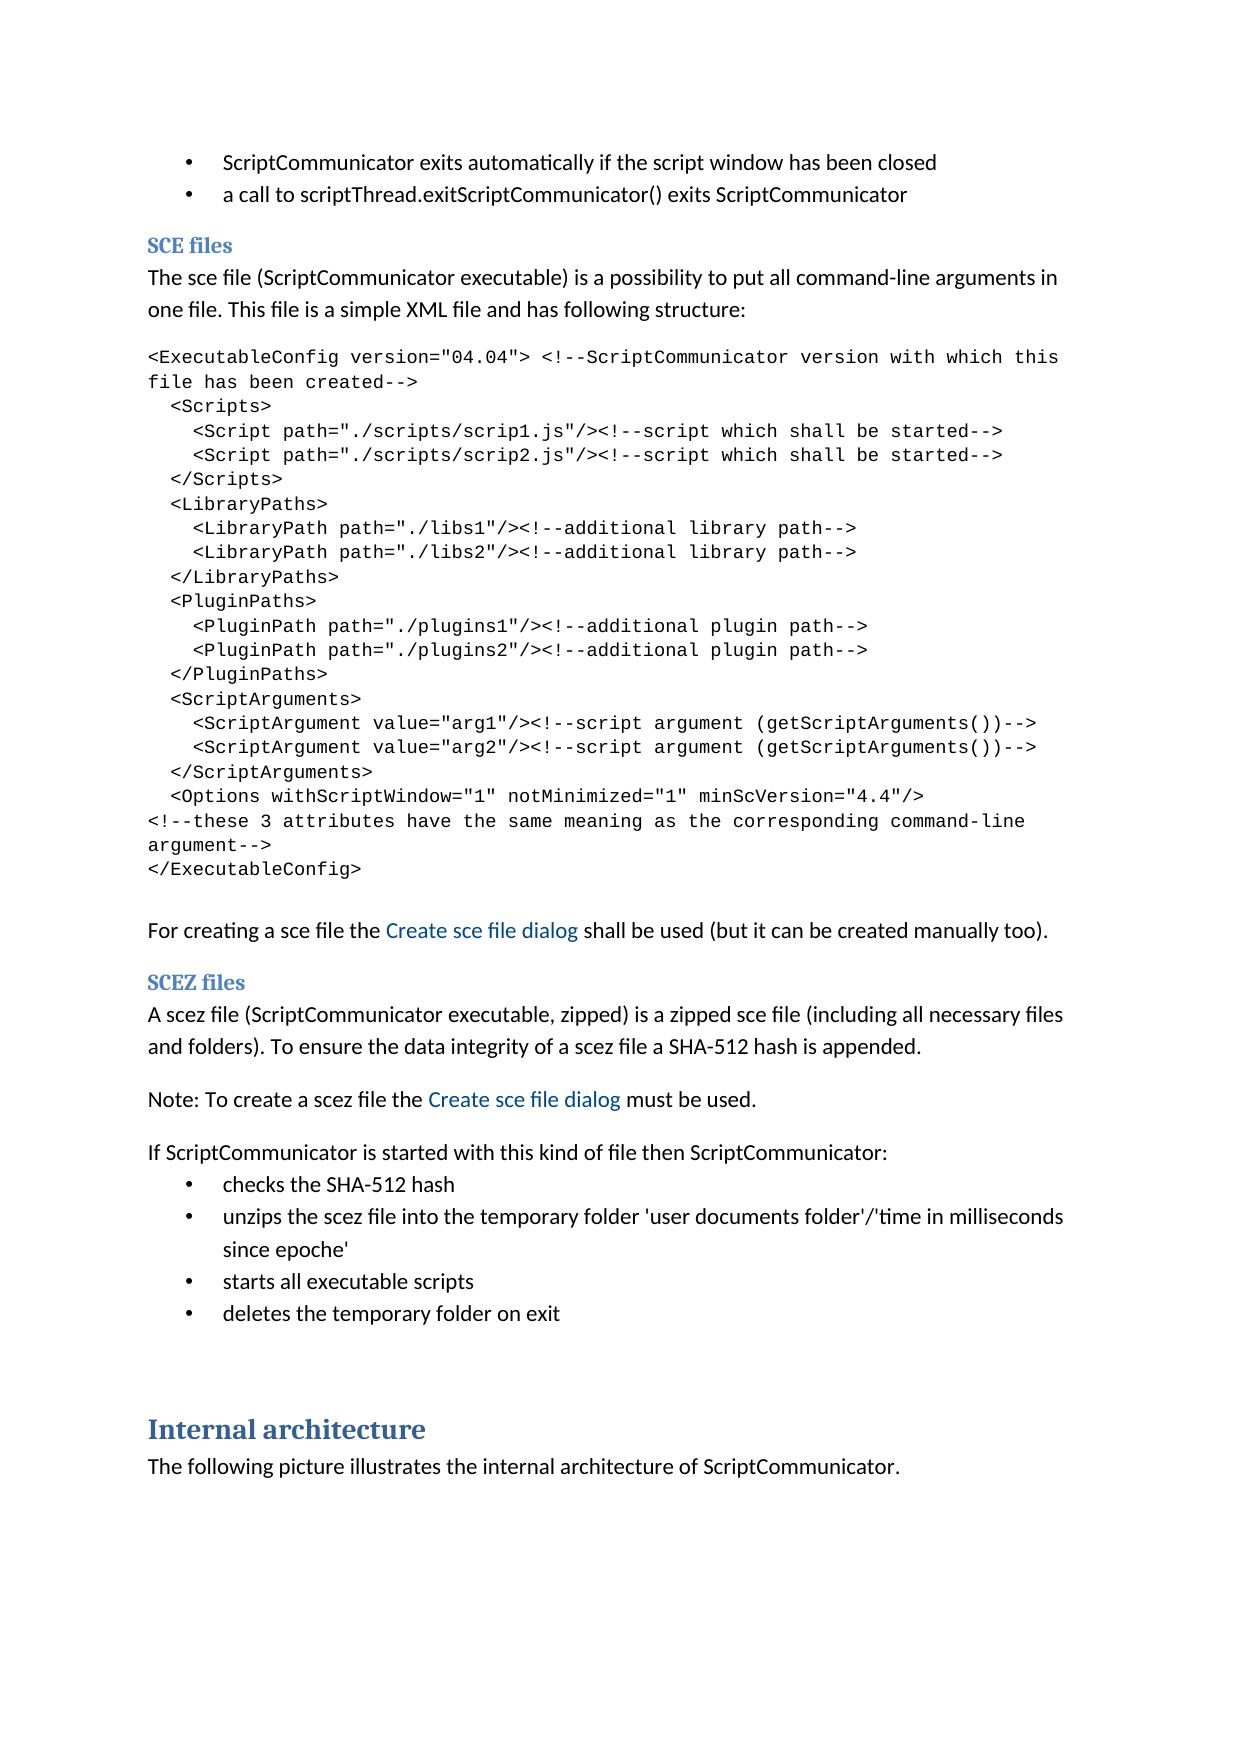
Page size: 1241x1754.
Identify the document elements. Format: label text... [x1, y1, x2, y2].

text <Script path="./scripts/scrip1.js"/><!--script which shall be started--> [148, 421, 1093, 443]
text <LibraryPath path="./libs2"/><!--additional library path--> [148, 543, 1093, 564]
text </LibraryPaths> [148, 568, 1093, 589]
text Note: To create a scez file the Create sce file dialog must be used. [148, 1085, 1093, 1113]
text <LibraryPath path="./libs1"/><!--additional library path--> [148, 519, 1093, 540]
text <ExecutableConfig version="04.04"> <!--ScriptCommunicator version with which this file has been created--> [148, 348, 1093, 394]
text <PluginPath path="./plugins1"/><!--additional plugin path--> [148, 616, 1093, 638]
text A scez file (ScriptCommunicator executable, zipped) is a zipped sce file (including all necessary files and folders). To ensure the data integrity of a scez file a SHA-512 hash is appended. [148, 1000, 1093, 1060]
text <PluginPath path="./plugins2"/><!--additional plugin path--> [148, 641, 1093, 662]
subtitle SCE files [148, 233, 1093, 259]
list unzips the scez file into the temporary folder 'user documents folder'/'time in milliseconds since epoche' [185, 1202, 1093, 1263]
text </Scripts> [148, 470, 1093, 491]
text <ScriptArguments> [148, 689, 1093, 711]
text <!--these 3 attributes have the same meaning as the corresponding command-line argument--> [148, 811, 1093, 857]
text The following picture illustrates the internal architecture of ScriptCommunicator. [148, 1452, 1093, 1480]
text The sce file (ScriptCommunicator executable) is a possibility to put all command-line arguments in one file. This file is a simple XML file and has following structure: [148, 263, 1093, 323]
subtitle Internal architecture [148, 1413, 1093, 1447]
text <Scripts> [148, 397, 1093, 418]
text </ScriptArguments> [148, 763, 1093, 784]
text <Script path="./scripts/scrip2.js"/><!--script which shall be started--> [148, 446, 1093, 467]
text <Options withScriptWindow="1" notMinimized="1" minScVersion="4.4"/> [148, 787, 1093, 808]
list ScriptCommunicator exits automatically if the script window has been closed [185, 148, 1093, 176]
text </ExecutableConfig> [148, 860, 1093, 881]
text <PluginPaths> [148, 592, 1093, 613]
text <LibraryPaths> [148, 494, 1093, 516]
text <ScriptArgument value="arg2"/><!--script argument (getScriptArguments())--> [148, 738, 1093, 759]
list checks the SHA-512 hash [185, 1170, 1093, 1198]
text If ScriptCommunicator is started with this kind of file then ScriptCommunicator: [148, 1138, 1093, 1166]
list deletes the temporary folder on exit [185, 1299, 1093, 1327]
list a call to scriptThread.exitScriptCommunicator() exits ScriptCommunicator [185, 180, 1093, 208]
list starts all executable scripts [185, 1267, 1093, 1295]
text </PluginPaths> [148, 665, 1093, 686]
text <ScriptArgument value="arg1"/><!--script argument (getScriptArguments())--> [148, 714, 1093, 735]
text For creating a sce file the Create sce file dialog shall be used (but it can be created manually too). [148, 917, 1093, 945]
subtitle SCEZ files [148, 970, 1093, 996]
